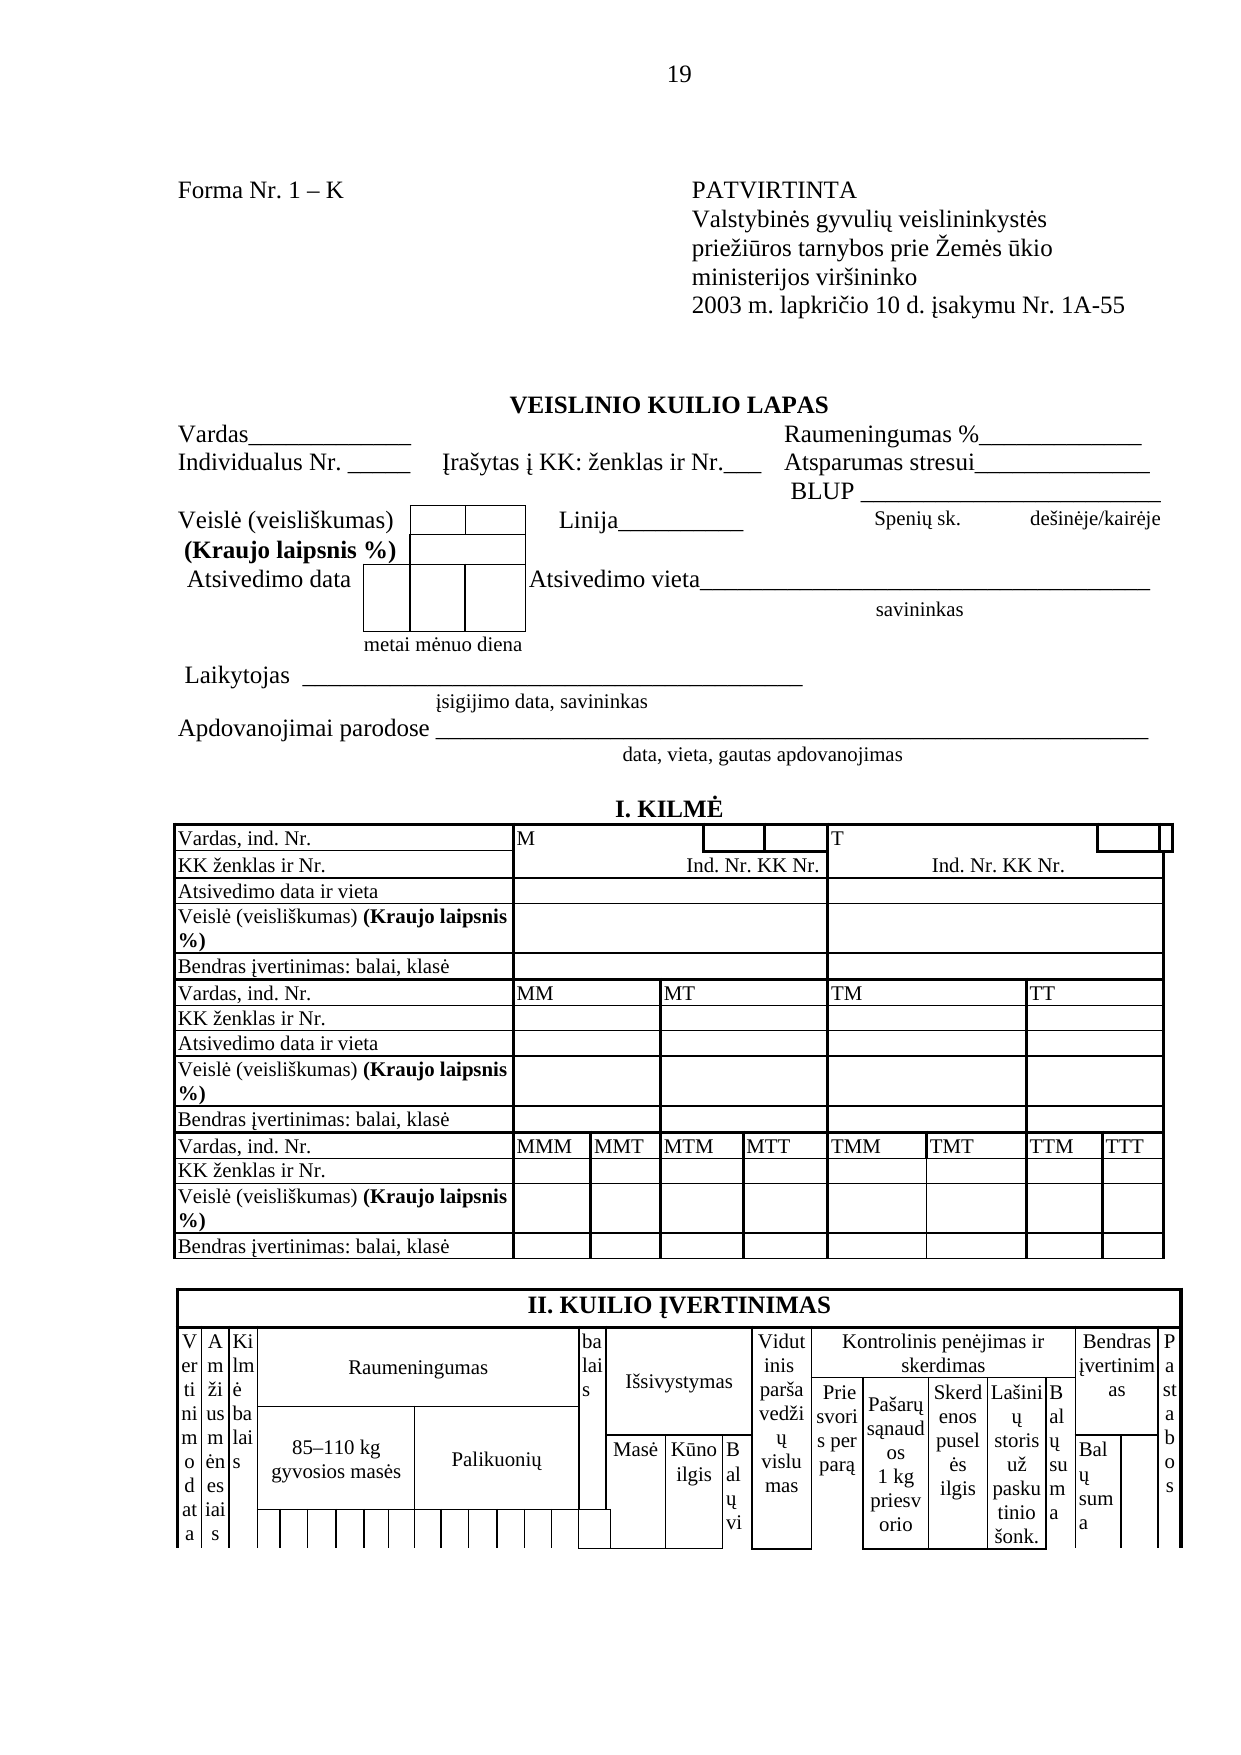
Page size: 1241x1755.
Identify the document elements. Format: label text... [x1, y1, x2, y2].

table_cell [515, 1159, 589, 1182]
table_cell [927, 1234, 1025, 1258]
table_cell Bendras įvertinimas: balai, klasė [176, 954, 512, 978]
table_cell 85–110 kg gyvosios masės [258, 1407, 414, 1509]
table_cell [1165, 1158, 1173, 1182]
table_cell Veislė (veisliškumas) (Kraujo laipsnis %) [176, 1184, 512, 1232]
table_cell Masė [607, 1436, 665, 1509]
table_cell TTM [1028, 1134, 1101, 1158]
table_cell [515, 904, 826, 952]
table_cell Vardas, ind. Nr. [176, 1134, 512, 1158]
table_cell [515, 1006, 659, 1030]
table_cell [1164, 631, 1173, 660]
table_cell [705, 826, 763, 850]
table_cell TM [829, 981, 1025, 1005]
table_cell TMM [829, 1134, 925, 1158]
table_cell [515, 1234, 589, 1258]
table_header II. KUILIO ĮVERTINIMAS [179, 1291, 1179, 1326]
table_cell [592, 1184, 659, 1232]
table_cell [662, 1057, 826, 1105]
table_cell [1165, 1005, 1173, 1030]
table_cell įsigijimo data, savininkas [175, 689, 1164, 713]
table_cell [1164, 564, 1173, 631]
table_cell Bendras įvertinimas: balai, klasė [176, 1234, 512, 1258]
table_header PATVIRTINTA [689, 176, 1164, 204]
table_cell [1165, 1030, 1173, 1055]
table_cell [1165, 952, 1173, 978]
table_cell [1104, 1159, 1162, 1182]
table_cell Bendras įvertinimas: balai, klasė [176, 1107, 512, 1131]
table_cell [515, 1031, 659, 1055]
table_cell [829, 1031, 1025, 1055]
table_cell [1165, 1055, 1173, 1105]
table_cell MTM [662, 1134, 742, 1158]
table_cell TT [1028, 981, 1162, 1005]
table_cell MMM [515, 1134, 589, 1158]
table_cell [515, 879, 826, 903]
table_cell Spenių sk. [776, 505, 964, 534]
table_cell [766, 826, 826, 850]
table_cell Kilmė balais [230, 1329, 257, 1548]
table_cell priežiūros tarnybos prie Žemės ūkio ministerijos viršininko [689, 233, 1164, 291]
table_cell M [515, 826, 702, 850]
table_cell [662, 1234, 742, 1258]
table_cell [442, 1510, 468, 1548]
table_cell MT [662, 981, 826, 1005]
table_cell [927, 1159, 1025, 1182]
table_cell [611, 1509, 665, 1548]
table_cell [515, 1184, 589, 1232]
table_cell [1164, 660, 1173, 689]
table_cell Atsivedimo data [175, 564, 363, 631]
table_cell Vardas, ind. Nr. [176, 981, 512, 1005]
table_cell VEISLINIO KUILIO LAPAS [175, 390, 1164, 419]
table_cell [389, 1510, 414, 1548]
table_cell Vardas, ind. Nr. [176, 826, 512, 850]
table_header [1164, 176, 1173, 204]
table_cell [829, 1057, 1025, 1105]
table_cell [829, 879, 1162, 903]
table_cell [662, 1006, 826, 1030]
table_cell [525, 1510, 551, 1548]
table_cell [1164, 505, 1173, 534]
table_cell [1164, 448, 1173, 476]
table_cell Kūno ilgis [666, 1436, 722, 1548]
table_cell KK ženklas ir Nr. [176, 1159, 512, 1182]
table_cell [258, 1510, 279, 1548]
table_cell BLUP ________________________ [781, 476, 1164, 505]
table_cell [829, 954, 1162, 978]
table_cell [745, 1159, 826, 1182]
table_cell Bendras įvertinimas [1076, 1329, 1157, 1434]
table_cell Skerdenos puselės ilgis [929, 1378, 987, 1548]
table_cell [829, 1184, 926, 1232]
table_cell Veislė (veisliškumas) (Kraujo laipsnis %) [176, 904, 512, 952]
table_cell Amžius mėnesiais [202, 1329, 228, 1548]
table_cell Atsparumas stresui______________ [781, 448, 1164, 476]
table_cell [1164, 390, 1173, 419]
table_cell Raumeningumas [258, 1329, 578, 1406]
table_cell Veislė (veisliškumas) [175, 505, 410, 534]
table_cell [745, 1234, 826, 1258]
table_cell [515, 954, 826, 978]
table_cell [1164, 476, 1173, 505]
table_cell ________________________________________ [299, 660, 1164, 689]
table_cell MTT [745, 1134, 826, 1158]
table_cell [1165, 1105, 1173, 1131]
table_cell [411, 535, 525, 563]
table_cell [592, 1159, 659, 1182]
table_cell [469, 1510, 496, 1548]
table_cell [662, 1031, 826, 1055]
table_cell [829, 1006, 1025, 1030]
table_cell [1165, 903, 1173, 952]
table_cell Atsivedimo vieta____________________________________ savininkas [526, 564, 1164, 631]
table_cell 2003 m. lapkričio 10 d. įsakymu Nr. 1A-55 [689, 291, 1164, 319]
table_cell [337, 1510, 363, 1548]
table_cell Veislė (veisliškumas) (Kraujo laipsnis %) [176, 1057, 512, 1105]
table_cell [364, 565, 409, 631]
table_cell [662, 1159, 742, 1182]
table_cell Palikuonių [415, 1407, 578, 1509]
table_cell Balų suma [1076, 1436, 1120, 1548]
table_cell [829, 1159, 926, 1182]
table_cell [1165, 1183, 1173, 1232]
table_cell dešinėje/kairėje [964, 505, 1164, 534]
table_cell [1028, 1057, 1162, 1105]
table_cell [1104, 1234, 1162, 1258]
table_cell [1164, 534, 1173, 563]
table_cell balais [580, 1329, 605, 1509]
table_cell Vidutinis paršavedžių vislumas [753, 1329, 811, 1548]
table_cell [1028, 1184, 1101, 1232]
table_cell [411, 506, 465, 534]
table_cell Individualus Nr. _____ [175, 448, 422, 476]
table_cell Priesvoris per parą [812, 1378, 862, 1548]
table_cell MMT [592, 1134, 659, 1158]
table_cell [1165, 978, 1173, 1005]
table_cell [308, 1510, 335, 1548]
table_cell [579, 1510, 610, 1548]
table_cell [365, 1510, 388, 1548]
table_cell Vertinimo data [179, 1329, 201, 1548]
table_cell Ind. Nr. KK Nr. [829, 850, 1162, 877]
table_cell T [829, 826, 1096, 850]
table_cell [552, 1510, 578, 1548]
table_cell Ind. Nr. KK Nr. [515, 850, 826, 877]
table_cell [498, 1510, 524, 1548]
table_cell Atsivedimo data ir vieta [176, 879, 512, 903]
table_cell [415, 1510, 440, 1548]
table_cell [1099, 826, 1158, 850]
table_cell [1122, 1436, 1157, 1548]
table_cell metai mėnuo diena [175, 631, 525, 660]
table_cell [1164, 291, 1173, 319]
table_cell [1028, 1234, 1101, 1258]
table_cell [662, 1107, 826, 1131]
table_cell [592, 1234, 659, 1258]
table_cell [1164, 233, 1173, 291]
table_cell [515, 1057, 659, 1105]
table_cell [1112, 534, 1164, 563]
table_cell Įrašytas į KK: ženklas ir Nr.___ [422, 448, 781, 476]
table_cell MM [515, 981, 659, 1005]
table_cell TMT [928, 1134, 1025, 1158]
table_cell [1164, 419, 1173, 447]
table_cell [662, 1184, 742, 1232]
table_cell [1028, 1107, 1162, 1131]
table_cell Vardas_____________ [175, 419, 781, 447]
table_cell [1161, 826, 1171, 850]
table_cell [1028, 1006, 1162, 1030]
table_cell Balų vi [723, 1436, 751, 1548]
table_cell Laikytojas [175, 660, 299, 689]
table_cell [829, 1234, 926, 1258]
table_cell [525, 631, 1164, 660]
table_cell [466, 506, 525, 534]
table_cell [927, 1184, 1025, 1232]
table_cell Apdovanojimai parodose _________________________________________________________ [175, 713, 1164, 742]
table_cell Kontrolinis penėjimas ir skerdimas [812, 1329, 1075, 1377]
table_cell (Kraujo laipsnis %) [175, 534, 409, 563]
table_header Forma Nr. 1 – K [175, 176, 688, 390]
table_cell KK ženklas ir Nr. [176, 851, 512, 877]
table_cell [411, 565, 464, 631]
table_cell [829, 904, 1162, 952]
table_cell Linija__________ [526, 505, 776, 534]
table_cell Atsivedimo data ir vieta [176, 1031, 512, 1055]
table_cell [466, 565, 525, 631]
table_cell Valstybinės gyvulių veislininkystės [689, 204, 1164, 233]
table_cell [1104, 1184, 1162, 1232]
table_cell [1164, 204, 1173, 233]
table_cell [745, 1184, 826, 1232]
table_cell [1028, 1031, 1162, 1055]
table_cell [1028, 1159, 1101, 1182]
table_cell [526, 534, 1112, 563]
table_cell [1164, 689, 1173, 713]
table_cell Išsivystymas [607, 1329, 751, 1434]
table_cell [1165, 1131, 1173, 1158]
table_cell [1164, 319, 1173, 390]
table_cell Pašarų sąnaudos 1 kg priesvorio [864, 1378, 928, 1548]
table_cell [1165, 1232, 1173, 1258]
table_cell [1165, 853, 1173, 877]
table_cell [1164, 713, 1173, 742]
table_cell Lašinių storis už paskutinio šonk. [988, 1378, 1045, 1548]
table_cell KK ženklas ir Nr. [176, 1006, 512, 1030]
table_cell Balų suma [1047, 1378, 1075, 1548]
table_cell data, vieta, gautas apdovanojimas [175, 742, 1164, 794]
table_cell [1164, 742, 1173, 794]
table_cell [829, 1107, 1025, 1131]
table_cell [1164, 794, 1173, 823]
table_cell I. KILMĖ [175, 794, 1164, 823]
table_cell [281, 1510, 307, 1548]
table_cell [1165, 877, 1173, 903]
table_cell Raumeningumas %_____________ [781, 419, 1164, 447]
table_cell [689, 319, 1164, 390]
table_cell TTT [1104, 1134, 1162, 1158]
table_cell [175, 476, 781, 505]
table_cell [515, 1107, 659, 1131]
table_cell Pastabos [1159, 1329, 1179, 1548]
